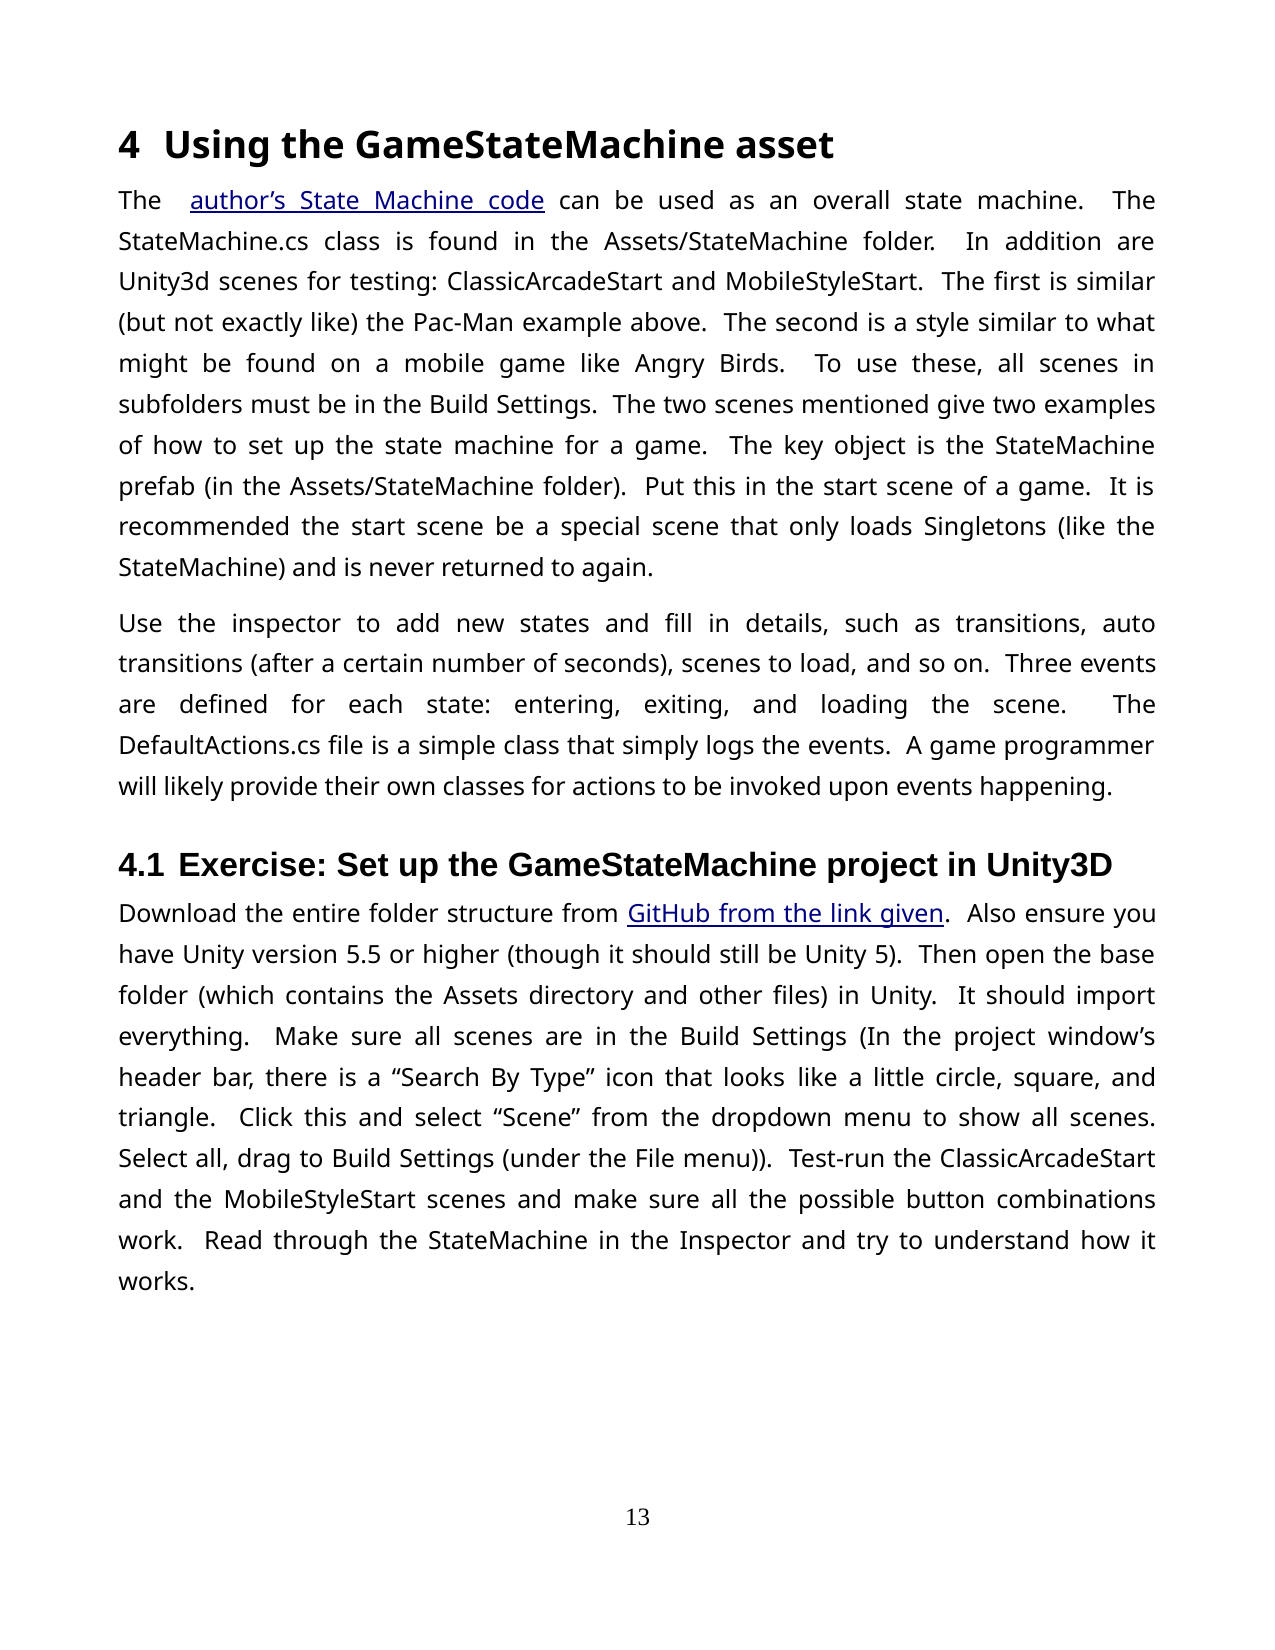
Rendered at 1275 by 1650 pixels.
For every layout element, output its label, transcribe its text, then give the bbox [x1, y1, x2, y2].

subtitle Exercise: Set up the GameStateMachine project in Unity3D [118, 845, 1157, 883]
subtitle Using the GameStateMachine asset [118, 118, 1157, 170]
text The author’s State Machine code can be used as an overall state machine. The StateMachine.cs class is found in the Assets/StateMachine folder. In addition are Unity3d scenes for testing: ClassicArcadeStart and MobileStyleStart. The first is similar (but not exactly like) the Pac-Man example above. The second is a style similar to what might be found on a mobile game like Angry Birds. To use these, all scenes in subfolders must be in the Build Settings. The two scenes mentioned give two examples of how to set up the state machine for a game. The key object is the StateMachine prefab (in the Assets/StateMachine folder). Put this in the start scene of a game. It is recommended the start scene be a special scene that only loads Singletons (like the StateMachine) and is never returned to again. [118, 182, 1157, 584]
text Download the entire folder structure from GitHub from the link given. Also ensure you have Unity version 5.5 or higher (though it should still be Unity 5). Then open the base folder (which contains the Assets directory and other files) in Unity. It should import everything. Make sure all scenes are in the Build Settings (In the project window’s header bar, there is a “Search By Type” icon that looks like a little circle, square, and triangle. Click this and select “Scene” from the dropdown menu to show all scenes. Select all, drag to Build Settings (under the File menu)). Test-run the ClassicArcadeStart and the MobileStyleStart scenes and make sure all the possible button combinations work. Read through the StateMachine in the Inspector and try to understand how it works. [118, 896, 1157, 1297]
text Use the inspector to add new states and fill in details, such as transitions, auto transitions (after a certain number of seconds), scenes to load, and so on. Three events are defined for each state: entering, exiting, and loading the scene. The DefaultActions.cs file is a simple class that simply logs the events. A game programmer will likely provide their own classes for actions to be invoked upon events happening. [118, 605, 1157, 803]
